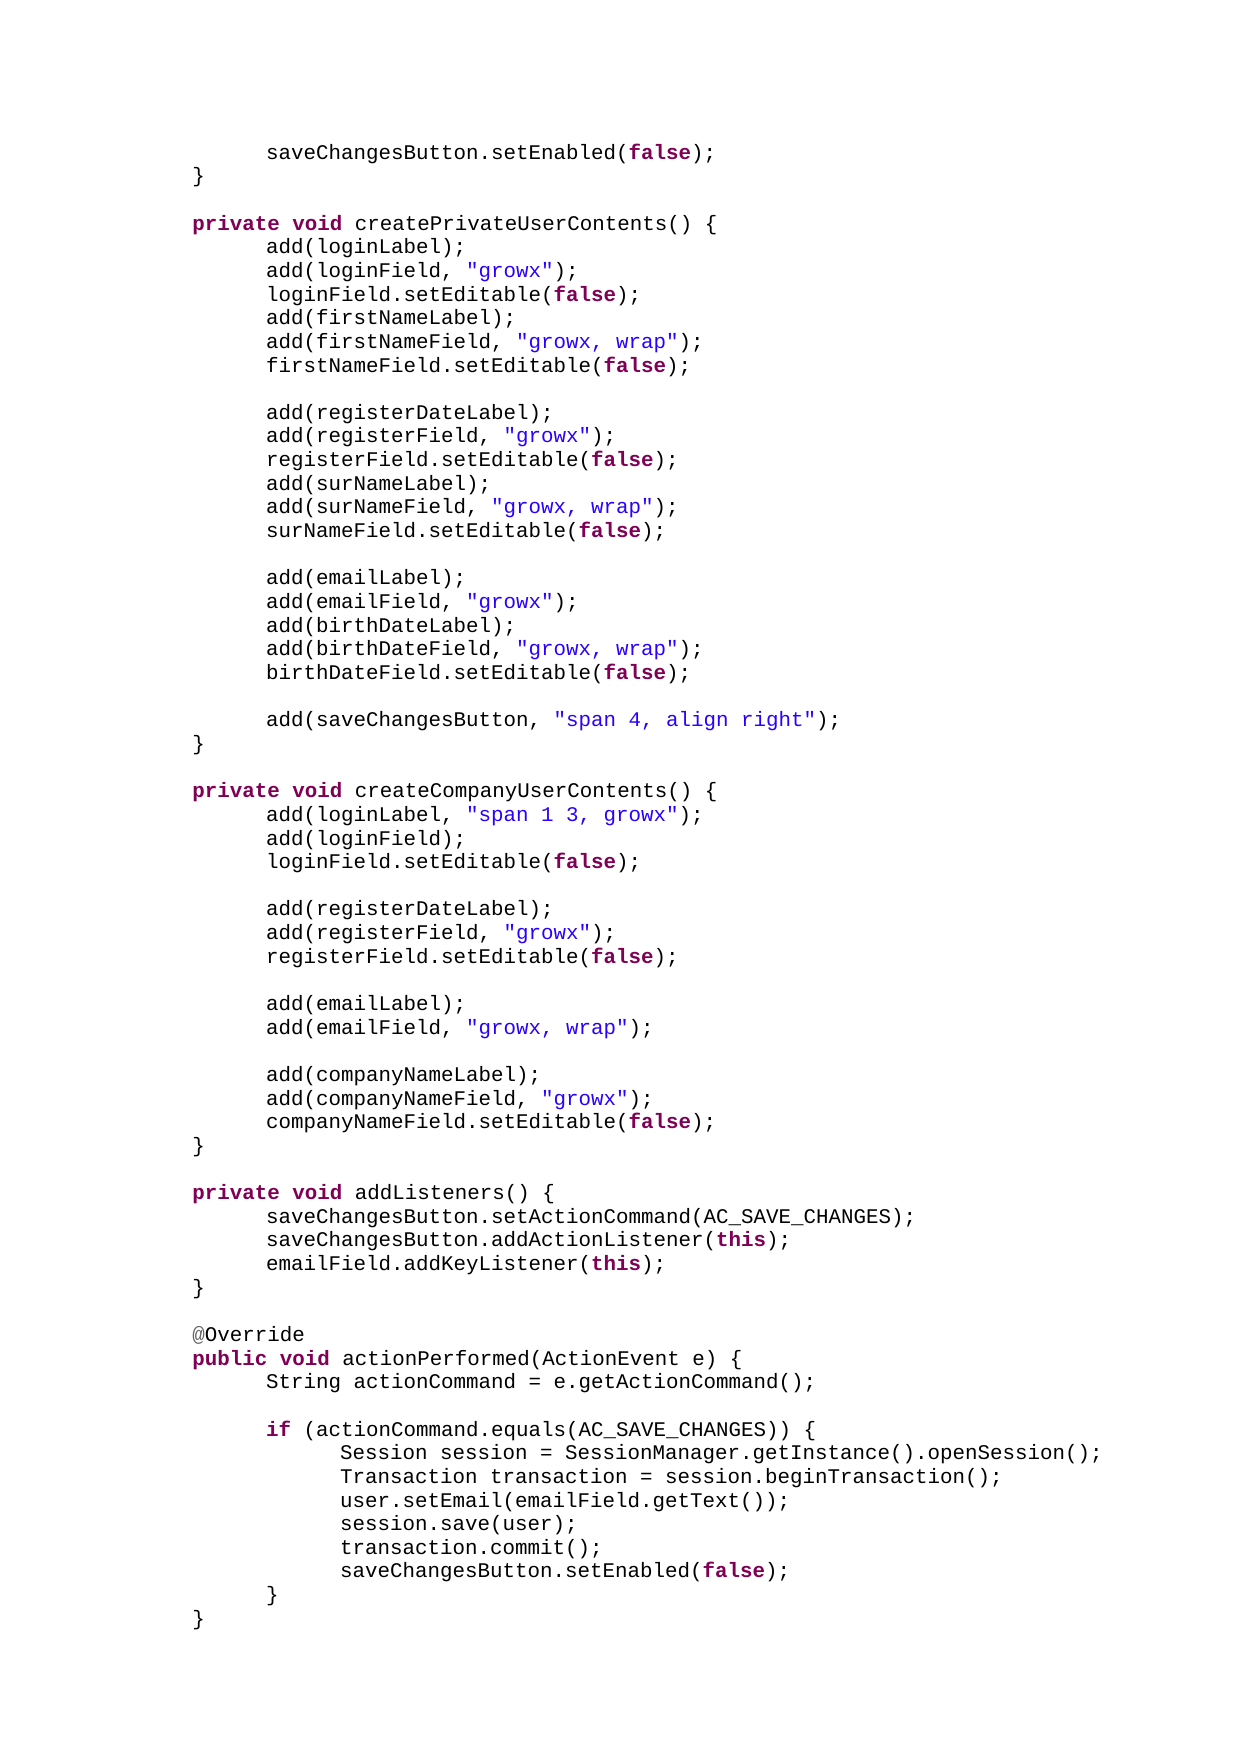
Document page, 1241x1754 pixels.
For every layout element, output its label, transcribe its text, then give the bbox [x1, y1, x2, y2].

text add(birthDateLabel); [118, 615, 1122, 638]
text session.save(user); [118, 1513, 1122, 1537]
text add(loginLabel); [118, 236, 1122, 260]
text private void createPrivateUserContents() { [118, 213, 1122, 236]
text } [118, 1135, 1122, 1158]
text companyNameField.setEditable(false); [118, 1111, 1122, 1135]
text add(emailLabel); [118, 993, 1122, 1017]
text add(emailField, "growx, wrap"); [118, 1017, 1122, 1040]
text add(companyNameLabel); [118, 1064, 1122, 1088]
text emailField.addKeyListener(this); [118, 1253, 1122, 1277]
text user.setEmail(emailField.getText()); [118, 1489, 1122, 1513]
text saveChangesButton.setEnabled(false); [118, 1561, 1122, 1584]
text add(registerField, "growx"); [118, 922, 1122, 946]
text add(registerField, "growx"); [118, 426, 1122, 449]
text loginField.setEditable(false); [118, 284, 1122, 307]
text } [118, 1584, 1122, 1608]
text if (actionCommand.equals(AC_SAVE_CHANGES)) { [118, 1419, 1122, 1442]
text } [118, 1277, 1122, 1300]
text add(birthDateField, "growx, wrap"); [118, 638, 1122, 662]
text add(emailLabel); [118, 567, 1122, 591]
text firstNameField.setEditable(false); [118, 354, 1122, 378]
text add(firstNameField, "growx, wrap"); [118, 331, 1122, 354]
text add(emailField, "growx"); [118, 591, 1122, 615]
text add(registerDateLabel); [118, 402, 1122, 426]
text } [118, 1608, 1122, 1631]
text Session session = SessionManager.getInstance().openSession(); [118, 1442, 1122, 1466]
text surNameField.setEditable(false); [118, 520, 1122, 544]
text add(firstNameLabel); [118, 307, 1122, 331]
text Transaction transaction = session.beginTransaction(); [118, 1466, 1122, 1489]
text registerField.setEditable(false); [118, 449, 1122, 473]
text private void addListeners() { [118, 1182, 1122, 1206]
text @Override [118, 1324, 1122, 1348]
text transaction.commit(); [118, 1537, 1122, 1561]
text add(loginField); [118, 827, 1122, 851]
text } [118, 165, 1122, 189]
text add(surNameField, "growx, wrap"); [118, 496, 1122, 520]
text saveChangesButton.setActionCommand(AC_SAVE_CHANGES); [118, 1206, 1122, 1229]
text private void createCompanyUserContents() { [118, 780, 1122, 804]
text registerField.setEditable(false); [118, 946, 1122, 969]
text saveChangesButton.addActionListener(this); [118, 1229, 1122, 1253]
text add(surNameLabel); [118, 473, 1122, 496]
text add(saveChangesButton, "span 4, align right"); [118, 709, 1122, 733]
text add(loginLabel, "span 1 3, growx"); [118, 804, 1122, 827]
text birthDateField.setEditable(false); [118, 662, 1122, 686]
text String actionCommand = e.getActionCommand(); [118, 1371, 1122, 1395]
text public void actionPerformed(ActionEvent e) { [118, 1348, 1122, 1371]
text add(companyNameField, "growx"); [118, 1088, 1122, 1111]
text saveChangesButton.setEnabled(false); [118, 142, 1122, 165]
text } [118, 733, 1122, 757]
text add(loginField, "growx"); [118, 260, 1122, 284]
text add(registerDateLabel); [118, 898, 1122, 922]
text loginField.setEditable(false); [118, 851, 1122, 875]
